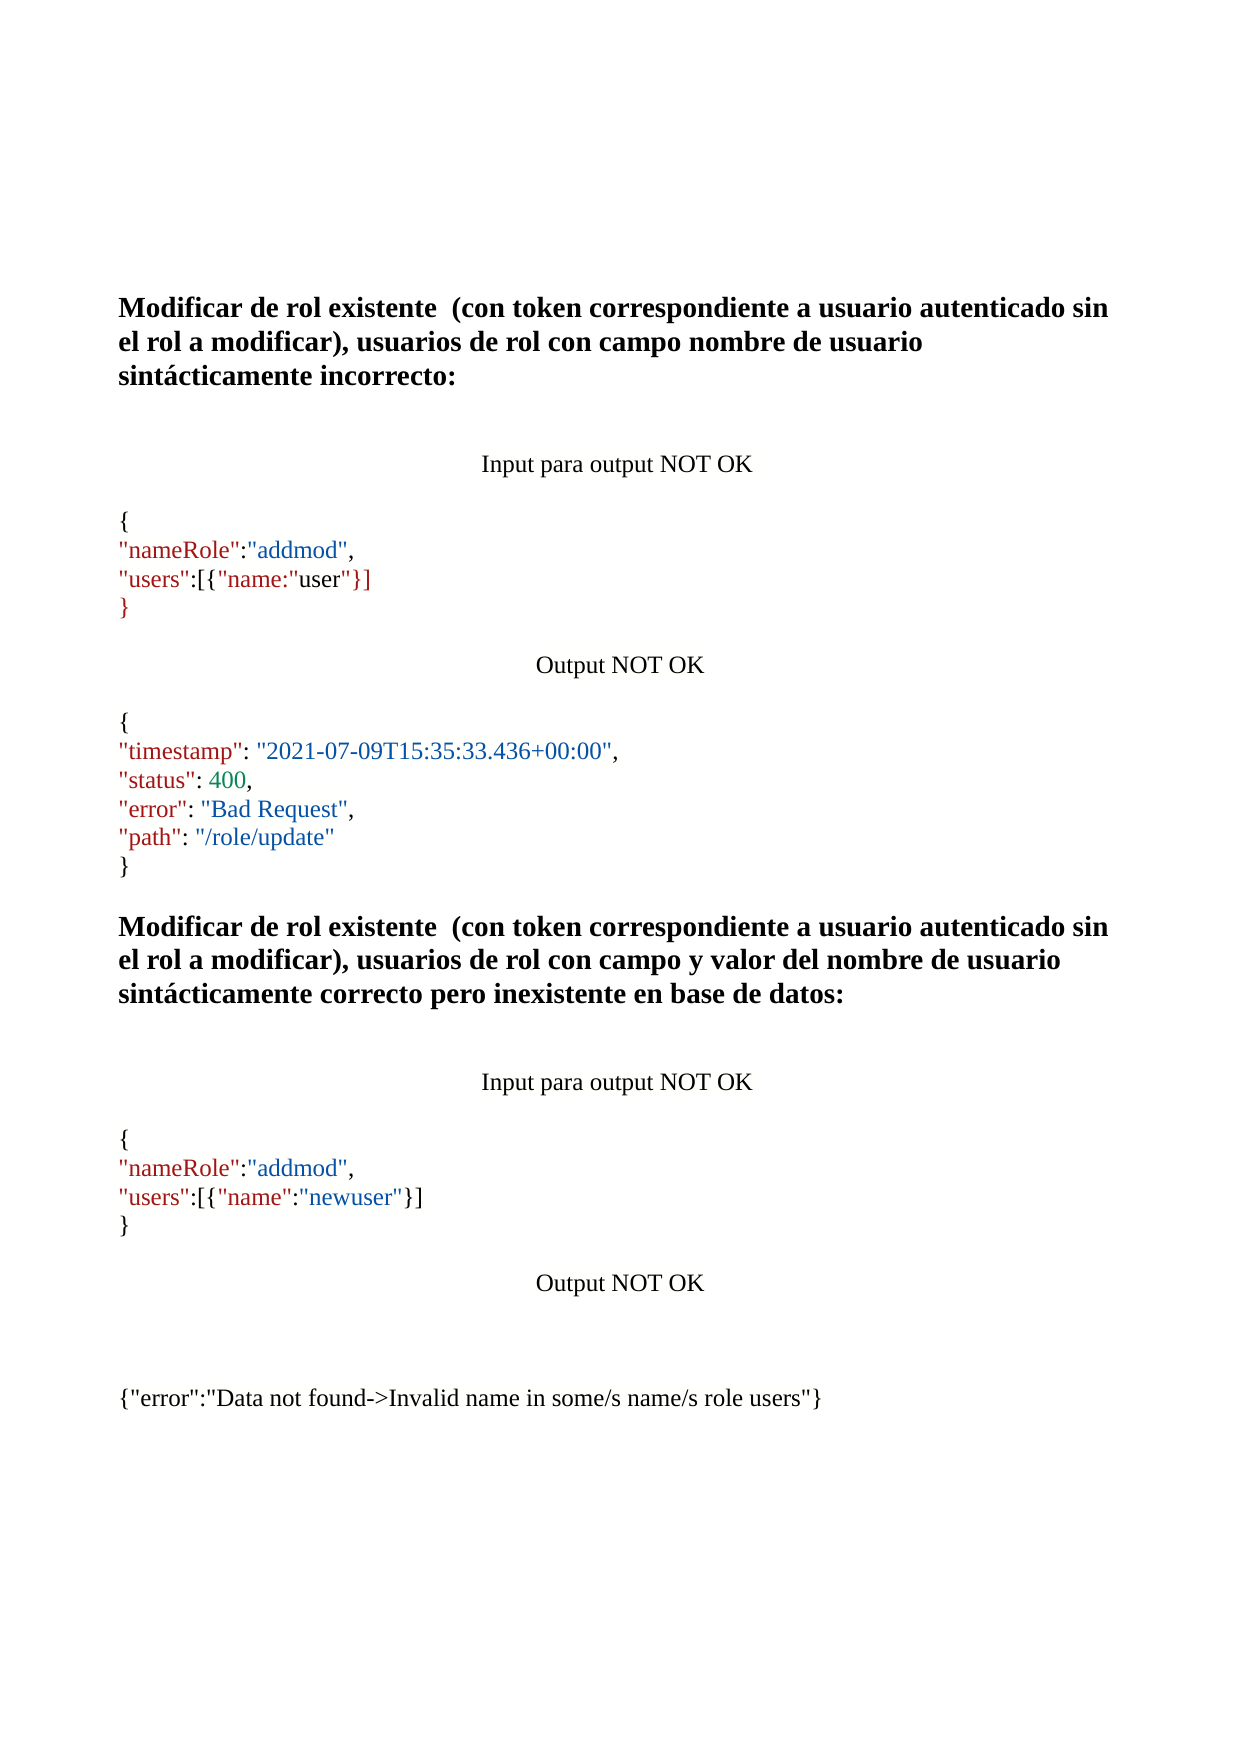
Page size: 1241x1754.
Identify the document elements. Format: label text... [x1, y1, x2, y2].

text Output NOT OK [118, 650, 1122, 679]
text "nameRole":"addmod", [118, 535, 1122, 564]
text } [118, 851, 1122, 880]
text Output NOT OK [118, 1268, 1122, 1297]
text { [118, 707, 1122, 736]
text "nameRole":"addmod", [118, 1153, 1122, 1182]
text "error": "Bad Request", [118, 794, 1122, 822]
text Modificar de rol existente (con token correspondiente a usuario autenticado sin el rol a modificar), usuarios de rol con campo nombre de usuario sintácticamente incorrecto: [118, 291, 1122, 391]
text { [118, 506, 1122, 535]
text "timestamp": "2021-07-09T15:35:33.436+00:00", [118, 736, 1122, 765]
text "users":[{"name:"user"}] [118, 564, 1122, 592]
text "path": "/role/update" [118, 822, 1122, 851]
text Modificar de rol existente (con token correspondiente a usuario autenticado sin el rol a modificar), usuarios de rol con campo y valor del nombre de usuario sintácticamente correcto pero inexistente en base de datos: [118, 909, 1122, 1009]
text { [118, 1124, 1122, 1153]
text "users":[{"name":"newuser"}] [118, 1182, 1122, 1211]
text Input para output NOT OK [118, 449, 1122, 477]
text {"error":"Data not found->Invalid name in some/s name/s role users"} [118, 1383, 1122, 1412]
text "status": 400, [118, 765, 1122, 794]
text } [118, 592, 1122, 621]
text } [118, 1211, 1122, 1239]
text Input para output NOT OK [118, 1067, 1122, 1096]
